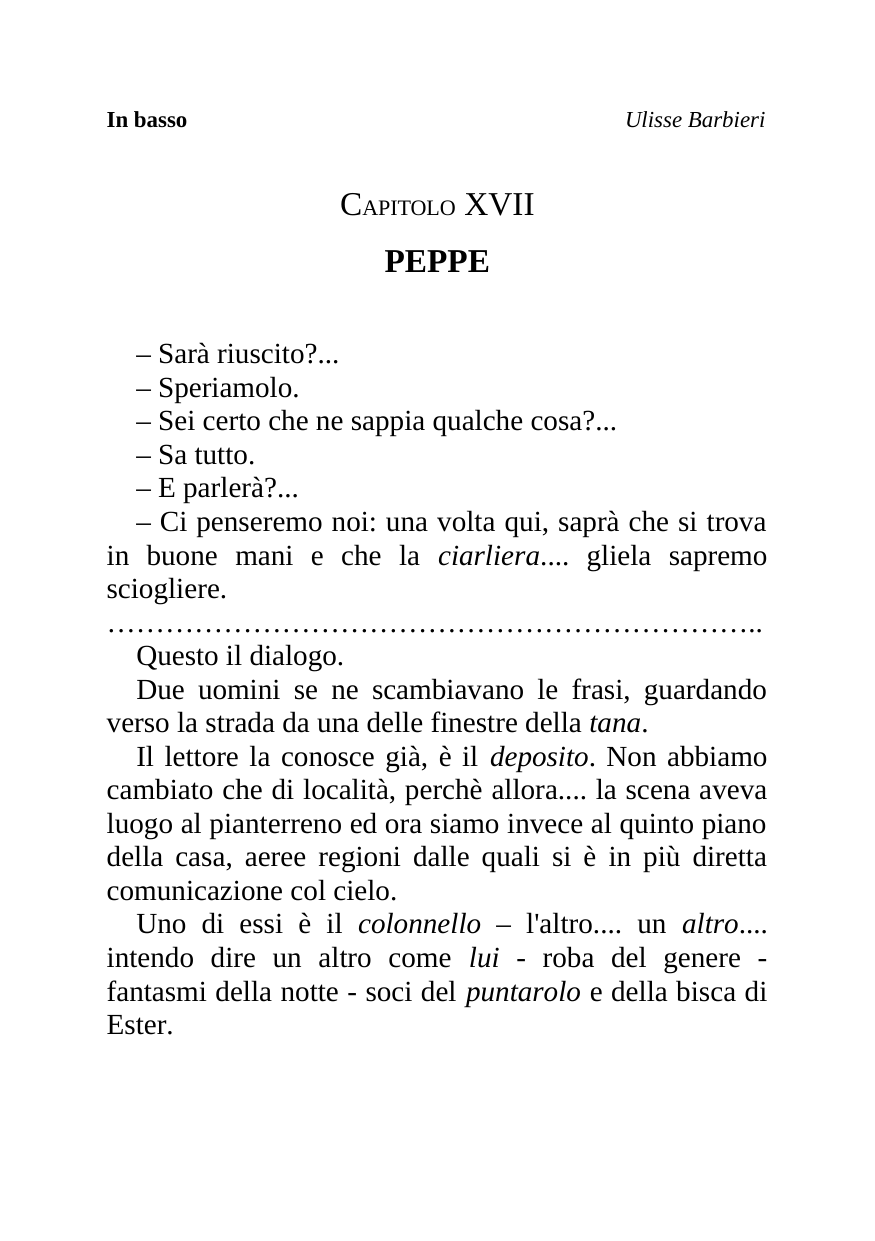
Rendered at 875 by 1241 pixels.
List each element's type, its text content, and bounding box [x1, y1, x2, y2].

text Due uomini se ne scambiavano le frasi, guardando verso la strada da una delle finestre della tana. [106, 672, 768, 739]
subtitle Capitolo XVII PEPPE [106, 184, 768, 280]
text – Ci penseremo noi: una volta qui, saprà che si trova in buone mani e che la ciarliera.... gliela sapremo sciogliere. [106, 504, 768, 605]
text Il lettore la conosce già, è il deposito. Non abbiamo cambiato che di località, perchè allora.... la scena aveva luogo al pianterreno ed ora siamo invece al quinto piano della casa, aeree regioni dalle quali si è in più diretta comunicazione col cielo. [106, 739, 768, 907]
text – Sa tutto. [106, 437, 768, 471]
text – Speriamolo. [106, 370, 768, 403]
text – Sei certo che ne sappia qualche cosa?... [106, 403, 768, 437]
text ………………………………………………………….. [106, 605, 768, 638]
text – E parlerà?... [106, 471, 768, 504]
text Uno di essi è il colonnello – l'altro.... un altro.... intendo dire un altro come lui - roba del genere - fantasmi della notte - soci del puntarolo e della bisca di Ester. [106, 907, 768, 1041]
text – Sarà riuscito?... [106, 336, 768, 370]
text Questo il dialogo. [106, 638, 768, 672]
